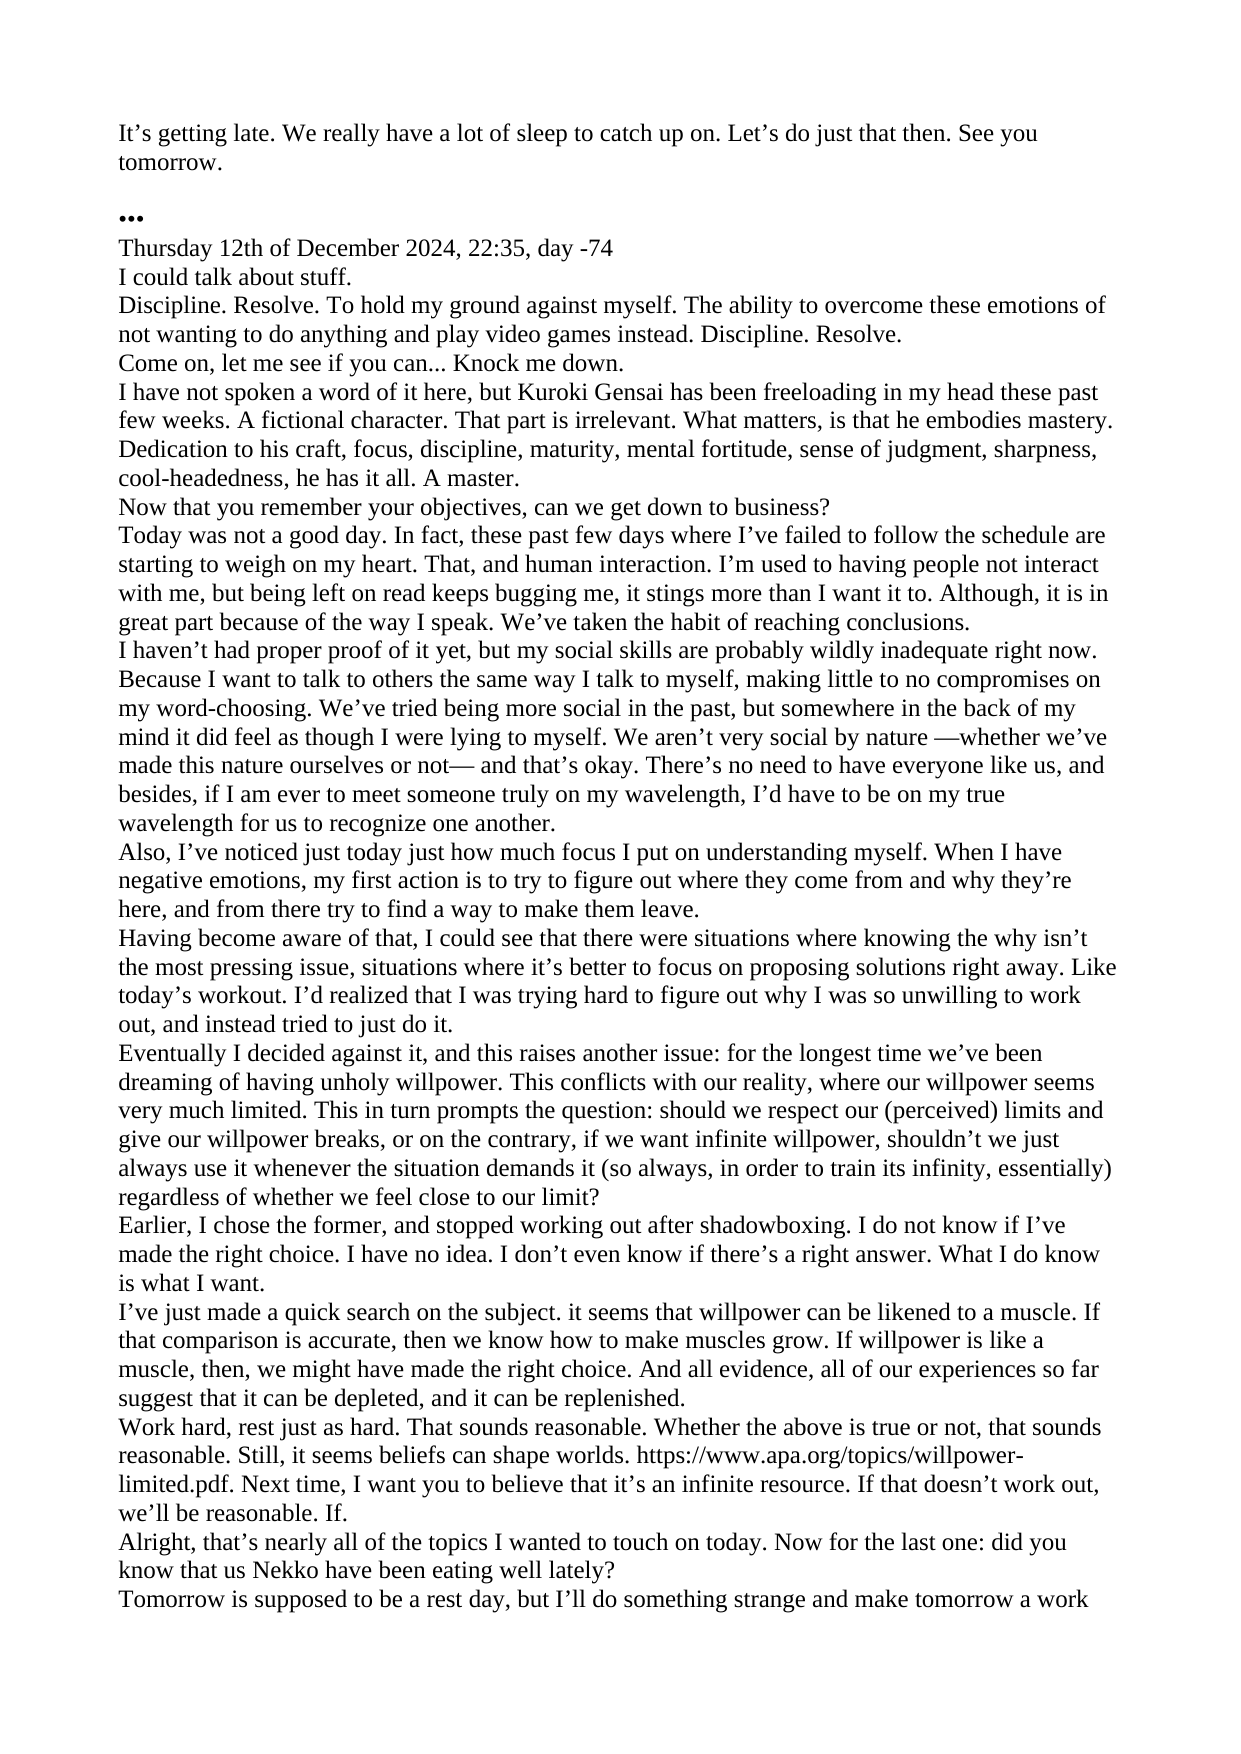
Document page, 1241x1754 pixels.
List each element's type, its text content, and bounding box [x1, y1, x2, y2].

text I’ve just made a quick search on the subject. it seems that willpower can be likened to a muscle. If that comparison is accurate, then we know how to make muscles grow. If willpower is like a muscle, then, we might have made the right choice. And all evidence, all of our experiences so far suggest that it can be depleted, and it can be replenished. [118, 1297, 1122, 1412]
text Having become aware of that, I could see that there were situations where knowing the why isn’t the most pressing issue, situations where it’s better to focus on proposing solutions right away. Like today’s workout. I’d realized that I was trying hard to figure out why I was so unwilling to work out, and instead tried to just do it. [118, 923, 1122, 1038]
text Eventually I decided against it, and this raises another issue: for the longest time we’ve been dreaming of having unholy willpower. This conflicts with our reality, where our willpower seems very much limited. This in turn prompts the question: should we respect our (perceived) limits and give our willpower breaks, or on the contrary, if we want infinite willpower, shouldn’t we just always use it whenever the situation demands it (so always, in order to train its infinity, essentially) regardless of whether we feel close to our limit? [118, 1038, 1122, 1211]
text Earlier, I chose the former, and stopped working out after shadowboxing. I do not know if I’ve made the right choice. I have no idea. I don’t even know if there’s a right answer. What I do know is what I want. [118, 1211, 1122, 1297]
text I have not spoken a word of it here, but Kuroki Gensai has been freeloading in my head these past few weeks. A fictional character. That part is irrelevant. What matters, is that he embodies mastery. Dedication to his craft, focus, discipline, maturity, mental fortitude, sense of judgment, sharpness, cool-headedness, he has it all. A master. [118, 377, 1122, 492]
text Discipline. Resolve. To hold my ground against myself. The ability to overcome these emotions of not wanting to do anything and play video games instead. Discipline. Resolve. [118, 291, 1122, 348]
text Today was not a good day. In fact, these past few days where I’ve failed to follow the schedule are starting to weigh on my heart. That, and human interaction. I’m used to having people not interact with me, but being left on read keeps bugging me, it stings more than I want it to. Although, it is in great part because of the way I speak. We’ve taken the habit of reaching conclusions. [118, 521, 1122, 636]
text Work hard, rest just as hard. That sounds reasonable. Whether the above is true or not, that sounds reasonable. Still, it seems beliefs can shape worlds. https://www.apa.org/topics/willpower-limited.pdf. Next time, I want you to believe that it’s an infinite resource. If that doesn’t work out, we’ll be reasonable. If. [118, 1412, 1122, 1527]
text Also, I’ve noticed just today just how much focus I put on understanding myself. When I have negative emotions, my first action is to try to figure out where they come from and why they’re here, and from there try to find a way to make them leave. [118, 837, 1122, 923]
text I could talk about stuff. [118, 262, 1122, 291]
text Now that you remember your objectives, can we get down to business? [118, 492, 1122, 521]
text Thursday 12th of December 2024, 22:35, day -74 [118, 233, 1122, 262]
text Tomorrow is supposed to be a rest day, but I’ll do something strange and make tomorrow a work [118, 1584, 1122, 1613]
text I haven’t had proper proof of it yet, but my social skills are probably wildly inadequate right now. Because I want to talk to others the same way I talk to myself, making little to no compromises on my word-choosing. We’ve tried being more social in the past, but somewhere in the back of my mind it did feel as though I were lying to myself. We aren’t very social by nature —whether we’ve made this nature ourselves or not— and that’s okay. There’s no need to have everyone like us, and besides, if I am ever to meet someone truly on my wavelength, I’d have to be on my true wavelength for us to recognize one another. [118, 636, 1122, 837]
text Come on, let me see if you can... Knock me down. [118, 348, 1122, 377]
text ••• [118, 204, 1122, 233]
text Alright, that’s nearly all of the topics I wanted to touch on today. Now for the last one: did you know that us Nekko have been eating well lately? [118, 1527, 1122, 1584]
text It’s getting late. We really have a lot of sleep to catch up on. Let’s do just that then. See you tomorrow. [118, 118, 1122, 176]
